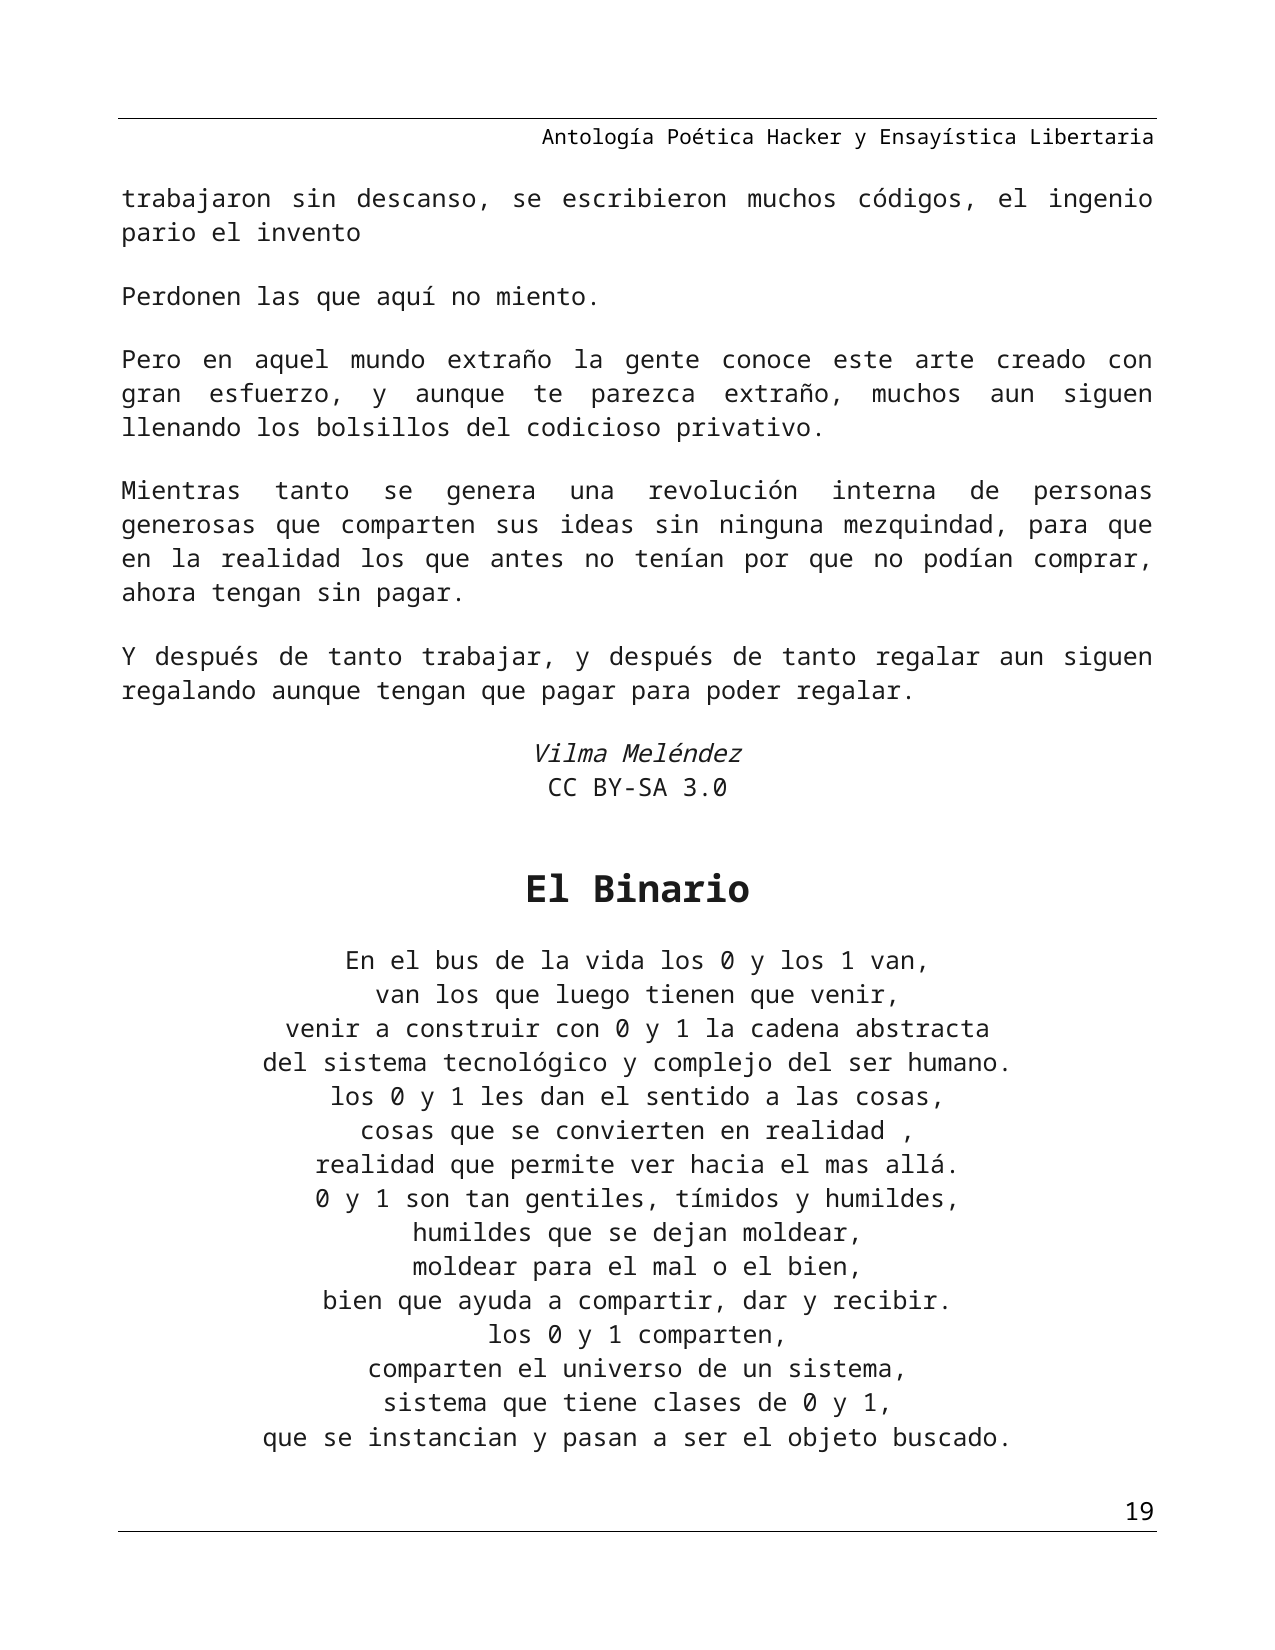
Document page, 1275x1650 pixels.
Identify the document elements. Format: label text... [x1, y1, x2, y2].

text humildes que se dejan moldear, [121, 1215, 1154, 1249]
text Y después de tanto trabajar, y después de tanto regalar aun siguen regalando aunque tengan que pagar para poder regalar. [121, 638, 1154, 706]
text moldear para el mal o el bien, [121, 1249, 1154, 1283]
text Perdonen las que aquí no miento. [121, 278, 1154, 312]
text los 0 y 1 les dan el sentido a las cosas, [121, 1078, 1154, 1113]
text venir a construir con 0 y 1 la cadena abstracta [121, 1010, 1154, 1044]
text En el bus de la vida los 0 y los 1 van, [121, 942, 1154, 976]
text trabajaron sin descanso, se escribieron muchos códigos, el ingenio pario el invento [121, 181, 1154, 249]
text Mientras tanto se genera una revolución interna de personas generosas que comparten sus ideas sin ninguna mezquindad, para que en la realidad los que antes no tenían por que no podían comprar, ahora tengan sin pagar. [121, 473, 1154, 609]
text cosas que se convierten en realidad , [121, 1113, 1154, 1147]
text realidad que permite ver hacia el mas allá. [121, 1147, 1154, 1181]
text los 0 y 1 comparten, [121, 1317, 1154, 1351]
text Vilma Meléndez [121, 736, 1154, 770]
text El Binario [121, 862, 1154, 913]
text comparten el universo de un sistema, [121, 1351, 1154, 1385]
text 0 y 1 son tan gentiles, tímidos y humildes, [121, 1181, 1154, 1215]
text van los que luego tienen que venir, [121, 976, 1154, 1010]
text del sistema tecnológico y complejo del ser humano. [121, 1044, 1154, 1078]
text que se instancian y pasan a ser el objeto buscado. [121, 1419, 1154, 1453]
text Pero en aquel mundo extraño la gente conoce este arte creado con gran esfuerzo, y aunque te parezca extraño, muchos aun siguen llenando los bolsillos del codicioso privativo. [121, 342, 1154, 444]
text bien que ayuda a compartir, dar y recibir. [121, 1283, 1154, 1317]
text CC BY-SA 3.0 [121, 770, 1154, 804]
text sistema que tiene clases de 0 y 1, [121, 1385, 1154, 1419]
